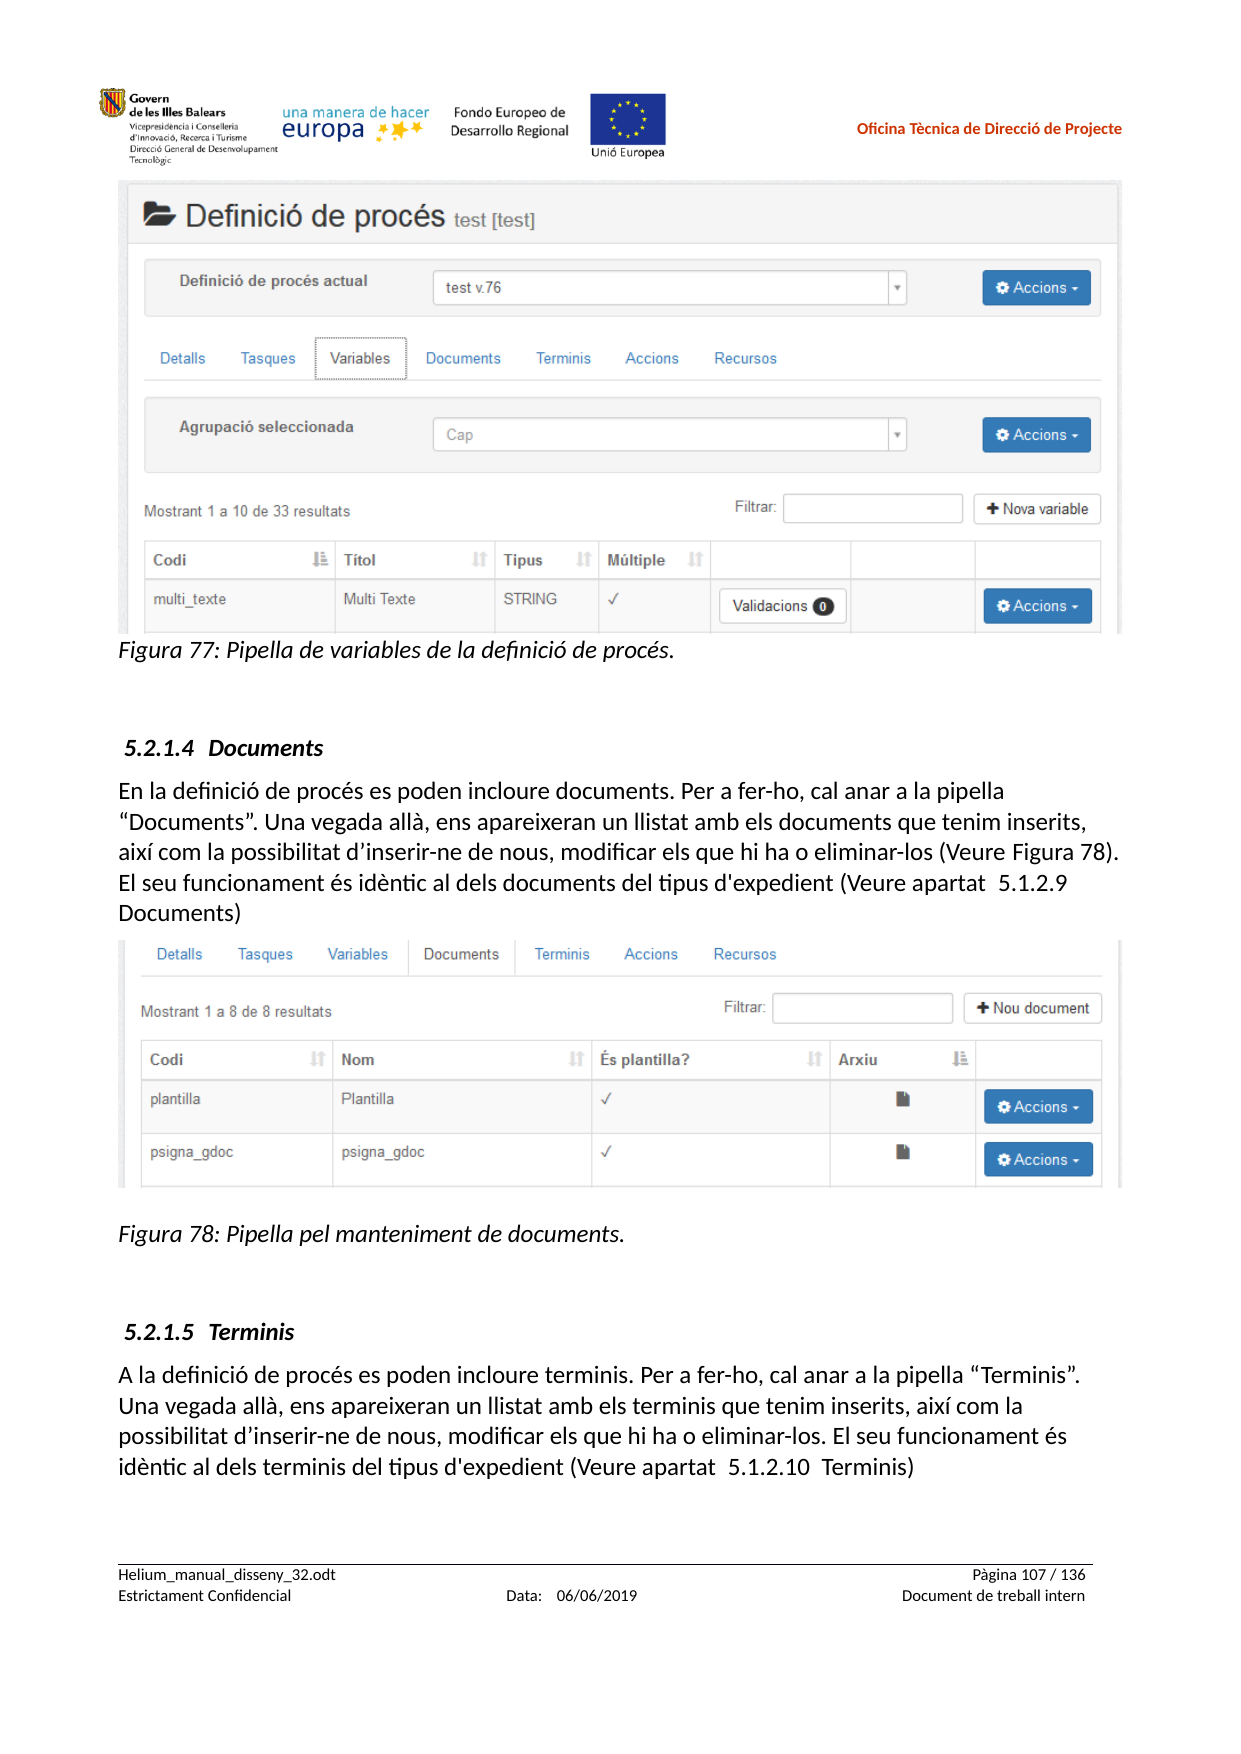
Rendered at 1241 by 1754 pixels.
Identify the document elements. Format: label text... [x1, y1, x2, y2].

subtitle Terminis [118, 1317, 1122, 1347]
text Figura 77: Pipella de variables de la definició de procés. [118, 634, 1122, 664]
text En la definició de procés es poden incloure documents. Per a fer-ho, cal anar a la pipella “Documents”. Una vegada allà, ens apareixeran un llistat amb els documents que tenim inserits, així com la possibilitat d’inserir-ne de nous, modificar els que hi ha o eliminar-los (Veure Figura 78). El seu funcionament és idèntic al dels documents del tipus d'expedient (Veure apartat 5.1.2.9 Documents) [118, 775, 1122, 928]
text A la definició de procés es poden incloure terminis. Per a fer-ho, cal anar a la pipella “Terminis”. Una vegada allà, ens apareixeran un llistat amb els terminis que tenim inserits, així com la possibilitat d’inserir-ne de nous, modificar els que hi ha o eliminar-los. El seu funcionament és idèntic al dels terminis del tipus d'expedient (Veure apartat 5.1.2.10 Terminis) [118, 1359, 1122, 1482]
text Figura 78: Pipella pel manteniment de documents. [118, 1188, 1122, 1249]
picture [99, 87, 668, 166]
picture [118, 940, 1123, 1188]
picture [118, 180, 1123, 634]
subtitle Documents [118, 732, 1122, 763]
